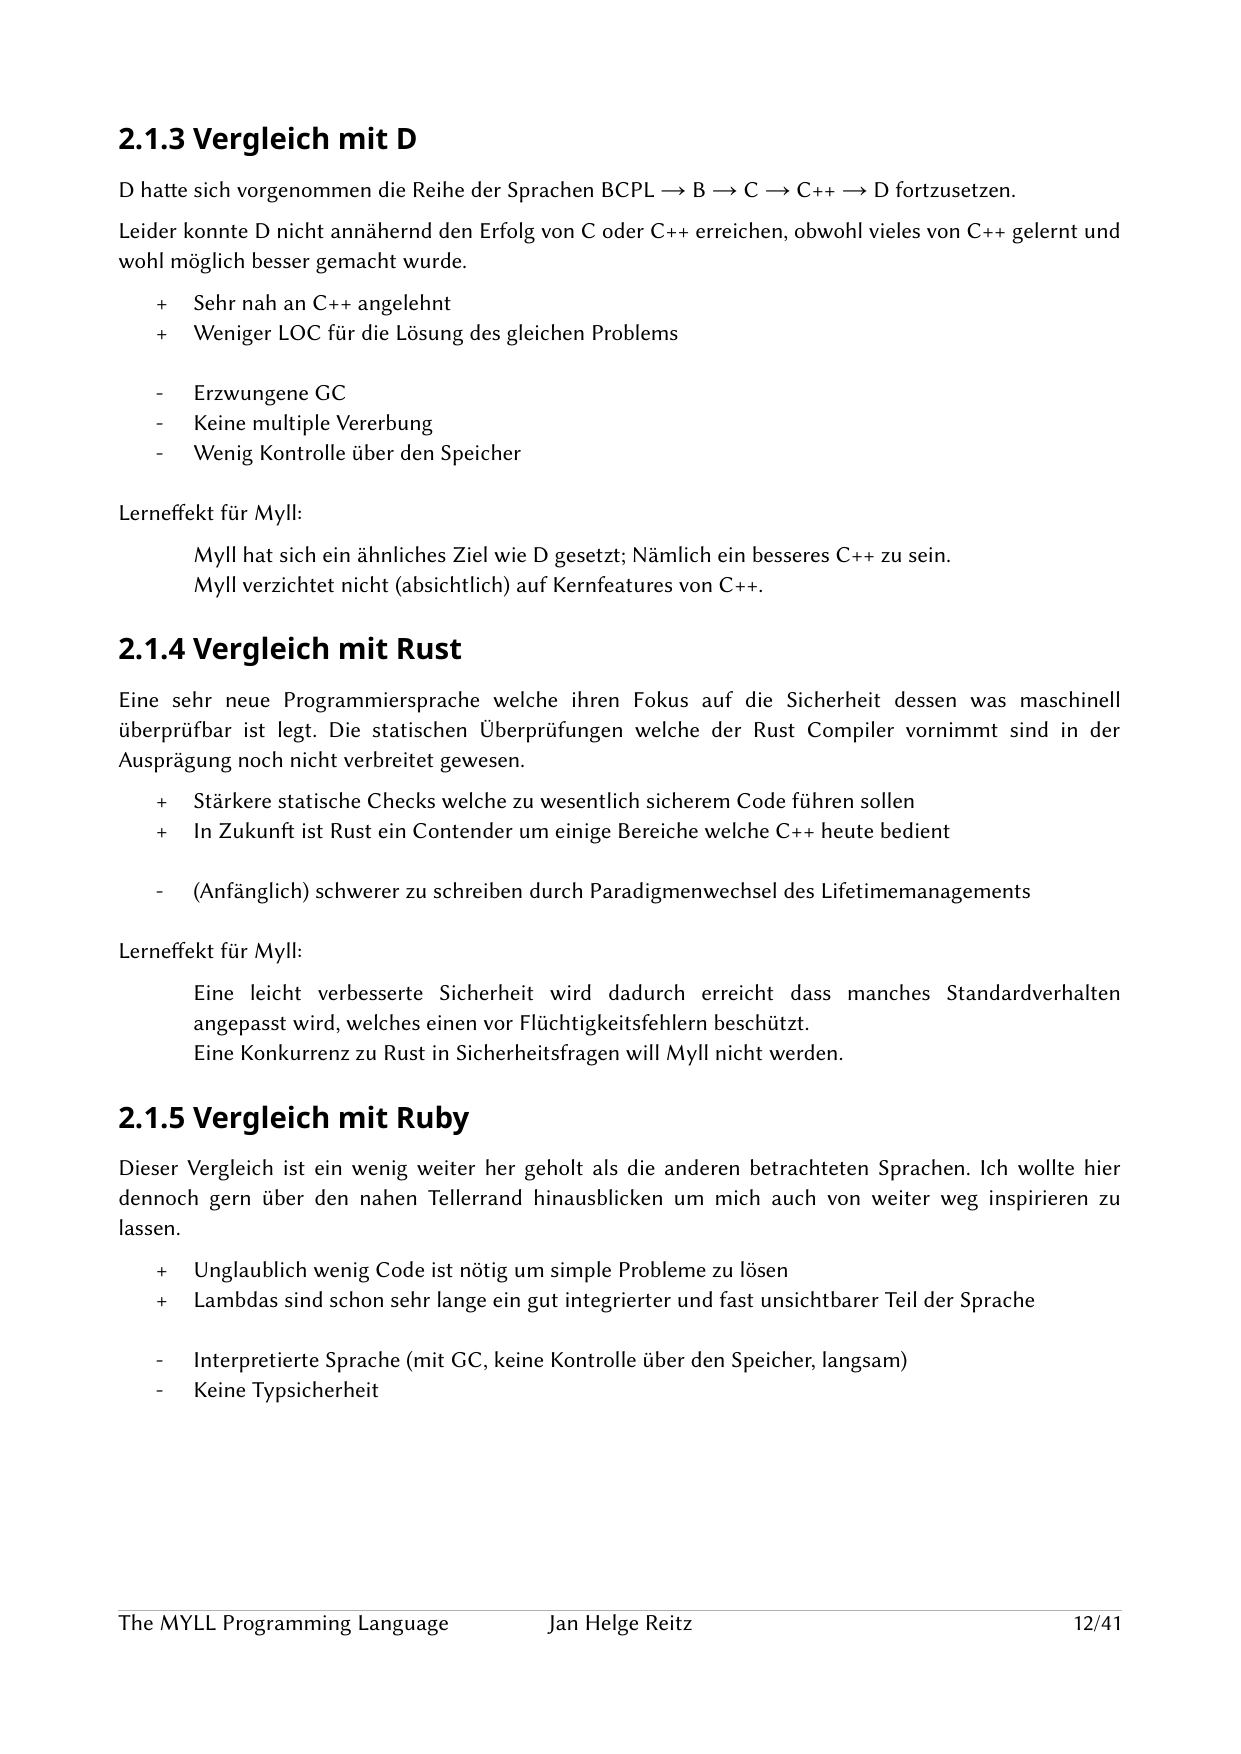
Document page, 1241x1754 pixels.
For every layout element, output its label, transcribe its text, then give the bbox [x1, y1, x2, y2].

list Weniger LOC für die Lösung des gleichen Problems [156, 320, 1122, 346]
text Lerneffekt für Myll: [118, 470, 1122, 526]
text Eine sehr neue Programmiersprache welche ihren Fokus auf die Sicherheit dessen was maschinell überprüfbar ist legt. Die statischen Überprüfungen welche der Rust Compiler vornimmt sind in der Ausprägung noch nicht verbreitet gewesen. [118, 687, 1122, 773]
text Myll hat sich ein ähnliches Ziel wie D gesetzt; Nämlich ein besseres C++ zu sein. Myll verzichtet nicht (absichtlich) auf Kernfeatures von C++. [193, 542, 1122, 598]
subtitle Vergleich mit D [118, 118, 1122, 158]
list Sehr nah an C++ angelehnt [156, 290, 1122, 316]
list Stärkere statische Checks welche zu wesentlich sicherem Code führen sollen [156, 788, 1122, 814]
list Erzwungene GC [156, 380, 1122, 406]
text D hatte sich vorgenommen die Reihe der Sprachen BCPL → B → C → C++ → D fortzusetzen. [118, 177, 1122, 203]
list Keine Typsicherheit [156, 1377, 1122, 1403]
text Lerneffekt für Myll: [118, 938, 1122, 964]
list Keine multiple Vererbung [156, 410, 1122, 436]
list Wenig Kontrolle über den Speicher [156, 440, 1122, 466]
list Lambdas sind schon sehr lange ein gut integrierter und fast unsichtbarer Teil der Sprache [156, 1287, 1122, 1313]
subtitle Vergleich mit Rust [118, 628, 1122, 668]
text Eine leicht verbesserte Sicherheit wird dadurch erreicht dass manches Standardverhalten angepasst wird, welches einen vor Flüchtigkeitsfehlern beschützt. Eine Konkurrenz zu Rust in Sicherheitsfragen will Myll nicht werden. [193, 980, 1122, 1066]
list (Anfänglich) schwerer zu schreiben durch Paradigmenwechsel des Lifetimemanagements [156, 878, 1122, 904]
text Dieser Vergleich ist ein wenig weiter her geholt als die anderen betrachteten Sprachen. Ich wollte hier dennoch gern über den nahen Tellerrand hinausblicken um mich auch von weiter weg inspirieren zu lassen. [118, 1155, 1122, 1241]
list In Zukunft ist Rust ein Contender um einige Bereiche welche C++ heute bedient [156, 818, 1122, 844]
list Unglaublich wenig Code ist nötig um simple Probleme zu lösen [156, 1257, 1122, 1283]
list Interpretierte Sprache (mit GC, keine Kontrolle über den Speicher, langsam) [156, 1347, 1122, 1373]
subtitle Vergleich mit Ruby [118, 1097, 1122, 1137]
text Leider konnte D nicht annähernd den Erfolg von C oder C++ erreichen, obwohl vieles von C++ gelernt und wohl möglich besser gemacht wurde. [118, 218, 1122, 274]
